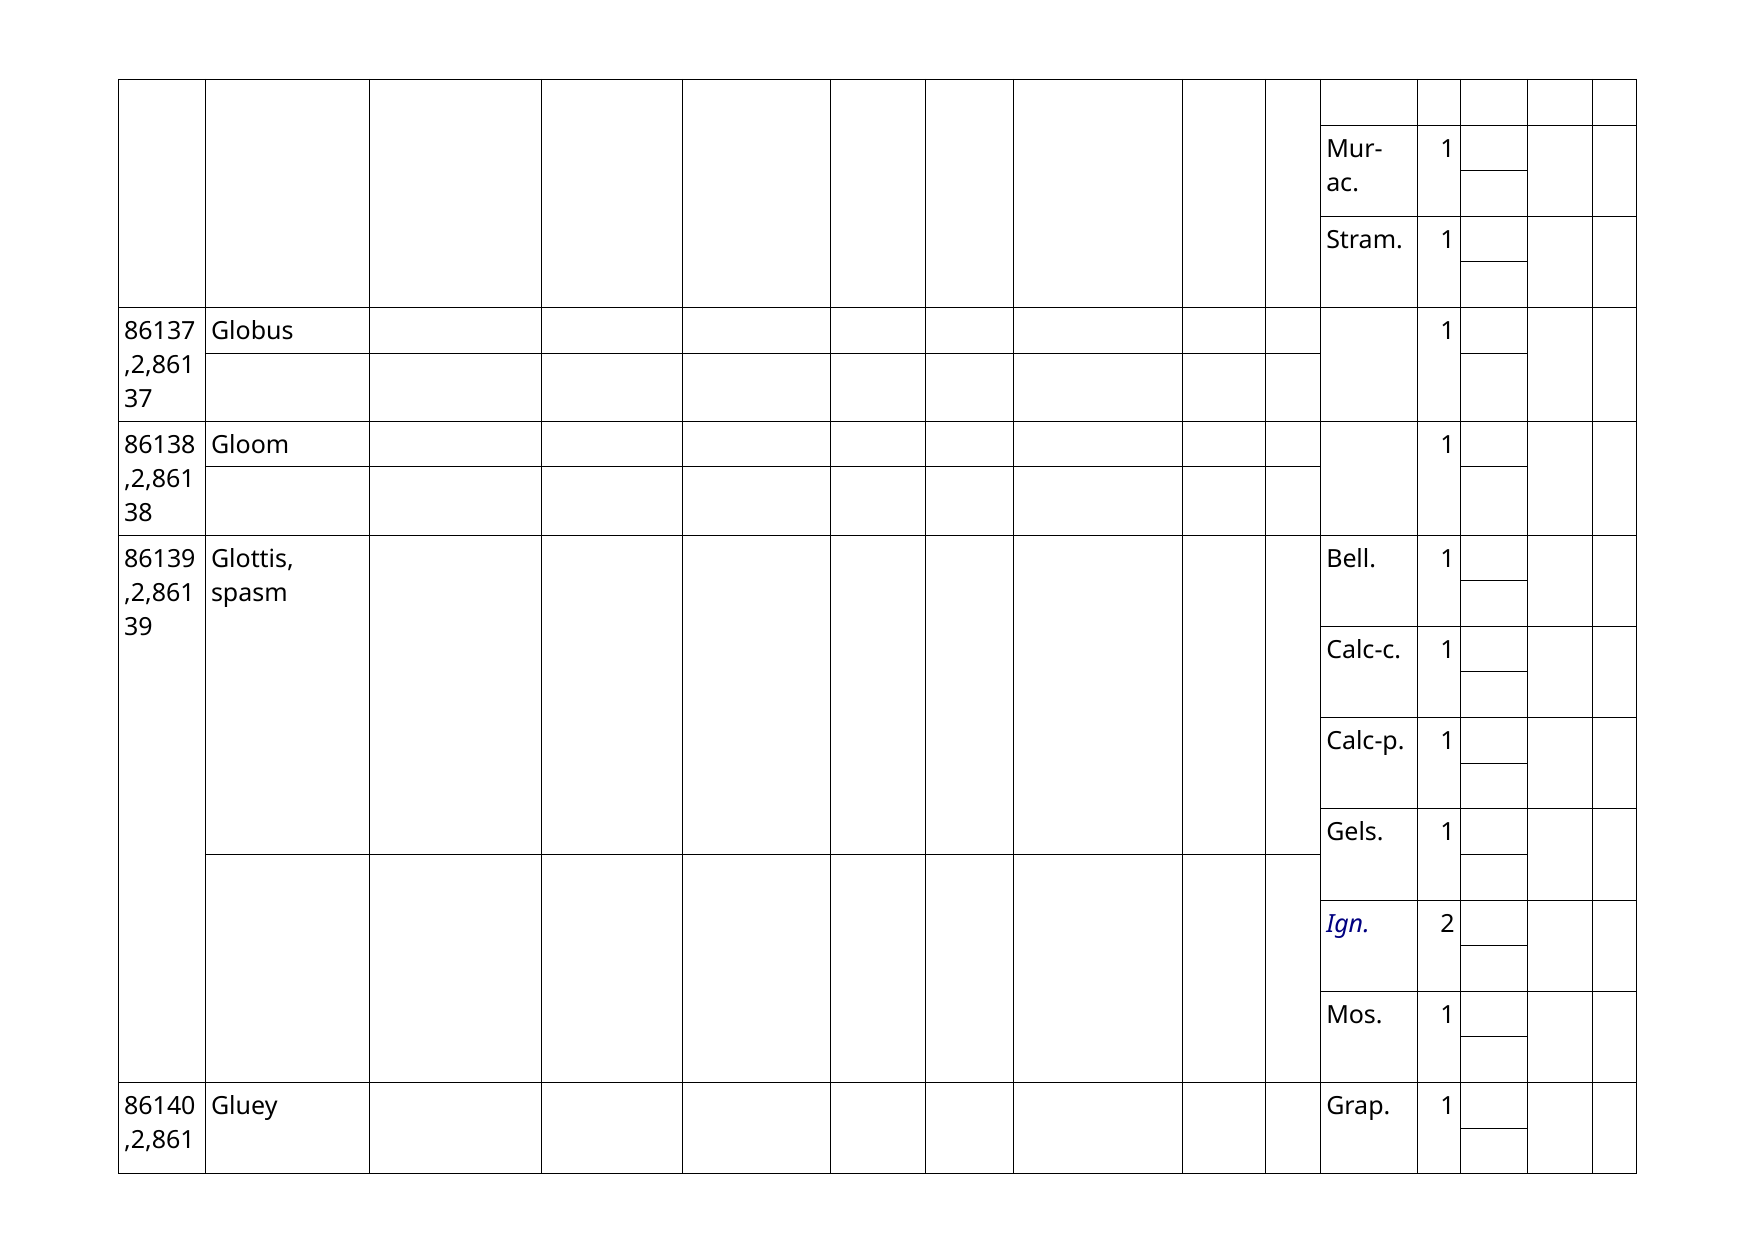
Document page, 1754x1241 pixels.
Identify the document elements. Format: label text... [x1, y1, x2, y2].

table_cell [1593, 627, 1636, 717]
table_cell [542, 467, 682, 534]
table_cell [831, 1083, 925, 1173]
table_cell Gluey [206, 1083, 369, 1173]
table_cell [370, 354, 541, 421]
table_cell [1461, 809, 1527, 854]
table_cell 1 [1418, 809, 1460, 899]
table_cell [370, 422, 541, 466]
table_cell [1321, 80, 1417, 124]
table_cell [1183, 536, 1265, 854]
table_cell Ign. [1321, 901, 1417, 991]
table_cell [1321, 308, 1417, 421]
table_cell [1014, 855, 1182, 1082]
table_cell 1 [1418, 718, 1460, 808]
table_cell [683, 422, 830, 466]
table_cell [926, 855, 1013, 1082]
table_cell Gels. [1321, 809, 1417, 899]
table_cell [831, 422, 925, 466]
table_cell Gloom [206, 422, 369, 466]
table_cell [1461, 217, 1527, 261]
table_cell [831, 308, 925, 353]
table_cell [683, 536, 830, 854]
table_cell [926, 308, 1013, 353]
table_cell [1014, 1083, 1182, 1173]
table_cell [1418, 80, 1460, 124]
table_cell Globus [206, 308, 369, 353]
table_cell [206, 354, 369, 421]
table_cell [926, 536, 1013, 854]
table_cell [831, 354, 925, 421]
table_cell [1528, 627, 1592, 717]
table_cell [1593, 80, 1636, 124]
table_cell [1461, 354, 1527, 421]
table_cell [1461, 171, 1527, 216]
table_cell [542, 354, 682, 421]
table_cell [831, 467, 925, 534]
table_cell Bell. [1321, 536, 1417, 626]
table_cell [1461, 536, 1527, 580]
table_cell [1014, 422, 1182, 466]
table_cell [1461, 992, 1527, 1036]
table_cell [370, 1083, 541, 1173]
table_cell [1461, 672, 1527, 717]
table_cell 1 [1418, 1083, 1460, 1173]
table_cell [1014, 467, 1182, 534]
table_cell [1528, 126, 1592, 216]
table_cell [1593, 718, 1636, 808]
table_cell [1528, 992, 1592, 1082]
table_cell [1266, 354, 1320, 421]
table_cell [1266, 467, 1320, 534]
table_cell [1461, 627, 1527, 671]
table_cell Glottis, spasm [206, 536, 369, 854]
table_cell [1461, 80, 1527, 124]
table_cell [1014, 80, 1182, 307]
table_cell [1266, 422, 1320, 466]
table_cell [1461, 901, 1527, 945]
table_cell [370, 855, 541, 1082]
table_cell [1461, 467, 1527, 534]
table_cell Mos. [1321, 992, 1417, 1082]
table_cell [683, 855, 830, 1082]
table_cell [1461, 126, 1527, 170]
table_cell [1183, 80, 1265, 307]
table_cell [926, 354, 1013, 421]
table_cell [926, 467, 1013, 534]
table_cell [1266, 80, 1320, 307]
table_cell [831, 536, 925, 854]
table_cell [1528, 80, 1592, 124]
table_cell [119, 80, 205, 307]
table_cell [1014, 308, 1182, 353]
table_cell [1183, 422, 1265, 466]
table_cell [1528, 536, 1592, 626]
table_cell [831, 80, 925, 307]
table_cell [1528, 809, 1592, 899]
table_cell 1 [1418, 126, 1460, 216]
table_cell [926, 1083, 1013, 1173]
table_cell [1593, 126, 1636, 216]
table_cell [1593, 992, 1636, 1082]
table_cell [683, 354, 830, 421]
table_cell [1528, 422, 1592, 534]
table_cell [1183, 308, 1265, 353]
table_cell [1266, 536, 1320, 854]
table_cell [1593, 217, 1636, 307]
table_cell [1528, 308, 1592, 421]
table_cell [1183, 1083, 1265, 1173]
table_cell 1 [1418, 992, 1460, 1082]
table_cell [542, 855, 682, 1082]
table_cell 1 [1418, 536, 1460, 626]
table_cell [1183, 855, 1265, 1082]
table_cell [1593, 901, 1636, 991]
table_cell Mur-ac. [1321, 126, 1417, 216]
table_cell 1 [1418, 627, 1460, 717]
table_cell [1461, 1083, 1527, 1128]
table_cell [542, 308, 682, 353]
table_cell 86137,2,86137 [119, 308, 205, 421]
table_cell [1593, 536, 1636, 626]
table_cell [1461, 718, 1527, 763]
table_cell [1528, 901, 1592, 991]
table_cell [1266, 308, 1320, 353]
table_cell [542, 422, 682, 466]
table_cell [1593, 422, 1636, 534]
table_cell [1461, 1037, 1527, 1082]
table_cell Calc-c. [1321, 627, 1417, 717]
table_cell [542, 80, 682, 307]
table_cell [926, 422, 1013, 466]
table_cell [1183, 354, 1265, 421]
table_cell [1528, 217, 1592, 307]
table_cell [206, 467, 369, 534]
table_cell Grap. [1321, 1083, 1417, 1173]
table_cell [1461, 422, 1527, 466]
table_cell [1593, 1083, 1636, 1173]
table_cell [1461, 855, 1527, 899]
table_cell [1461, 262, 1527, 307]
table_cell [370, 467, 541, 534]
table_cell [370, 80, 541, 307]
table_cell [1183, 467, 1265, 534]
table_cell [542, 1083, 682, 1173]
table_cell [1014, 536, 1182, 854]
table_cell [1266, 1083, 1320, 1173]
table_cell [683, 308, 830, 353]
table_cell 1 [1418, 217, 1460, 307]
table_cell [831, 855, 925, 1082]
table_cell [370, 308, 541, 353]
table_cell [1461, 1129, 1527, 1173]
table_cell [1266, 855, 1320, 1082]
table_cell 86140,2,861 [119, 1083, 205, 1173]
table_cell [1014, 354, 1182, 421]
table_cell [1528, 718, 1592, 808]
table_cell Calc-p. [1321, 718, 1417, 808]
table_cell [542, 536, 682, 854]
table_cell 1 [1418, 422, 1460, 534]
table_cell 2 [1418, 901, 1460, 991]
table_cell [370, 536, 541, 854]
table_cell [206, 855, 369, 1082]
table_cell [1321, 422, 1417, 534]
table_cell Stram. [1321, 217, 1417, 307]
table_cell [1461, 308, 1527, 353]
table_cell [926, 80, 1013, 307]
table_cell [683, 1083, 830, 1173]
table_cell [683, 80, 830, 307]
table_cell [1593, 809, 1636, 899]
table_cell [1593, 308, 1636, 421]
table_cell 86138,2,86138 [119, 422, 205, 534]
table_cell [1528, 1083, 1592, 1173]
table_cell [1461, 946, 1527, 991]
table_cell 1 [1418, 308, 1460, 421]
table_cell 86139,2,86139 [119, 536, 205, 1082]
table_cell [683, 467, 830, 534]
table_cell [1461, 581, 1527, 626]
table_cell [206, 80, 369, 307]
table_cell [1461, 764, 1527, 808]
